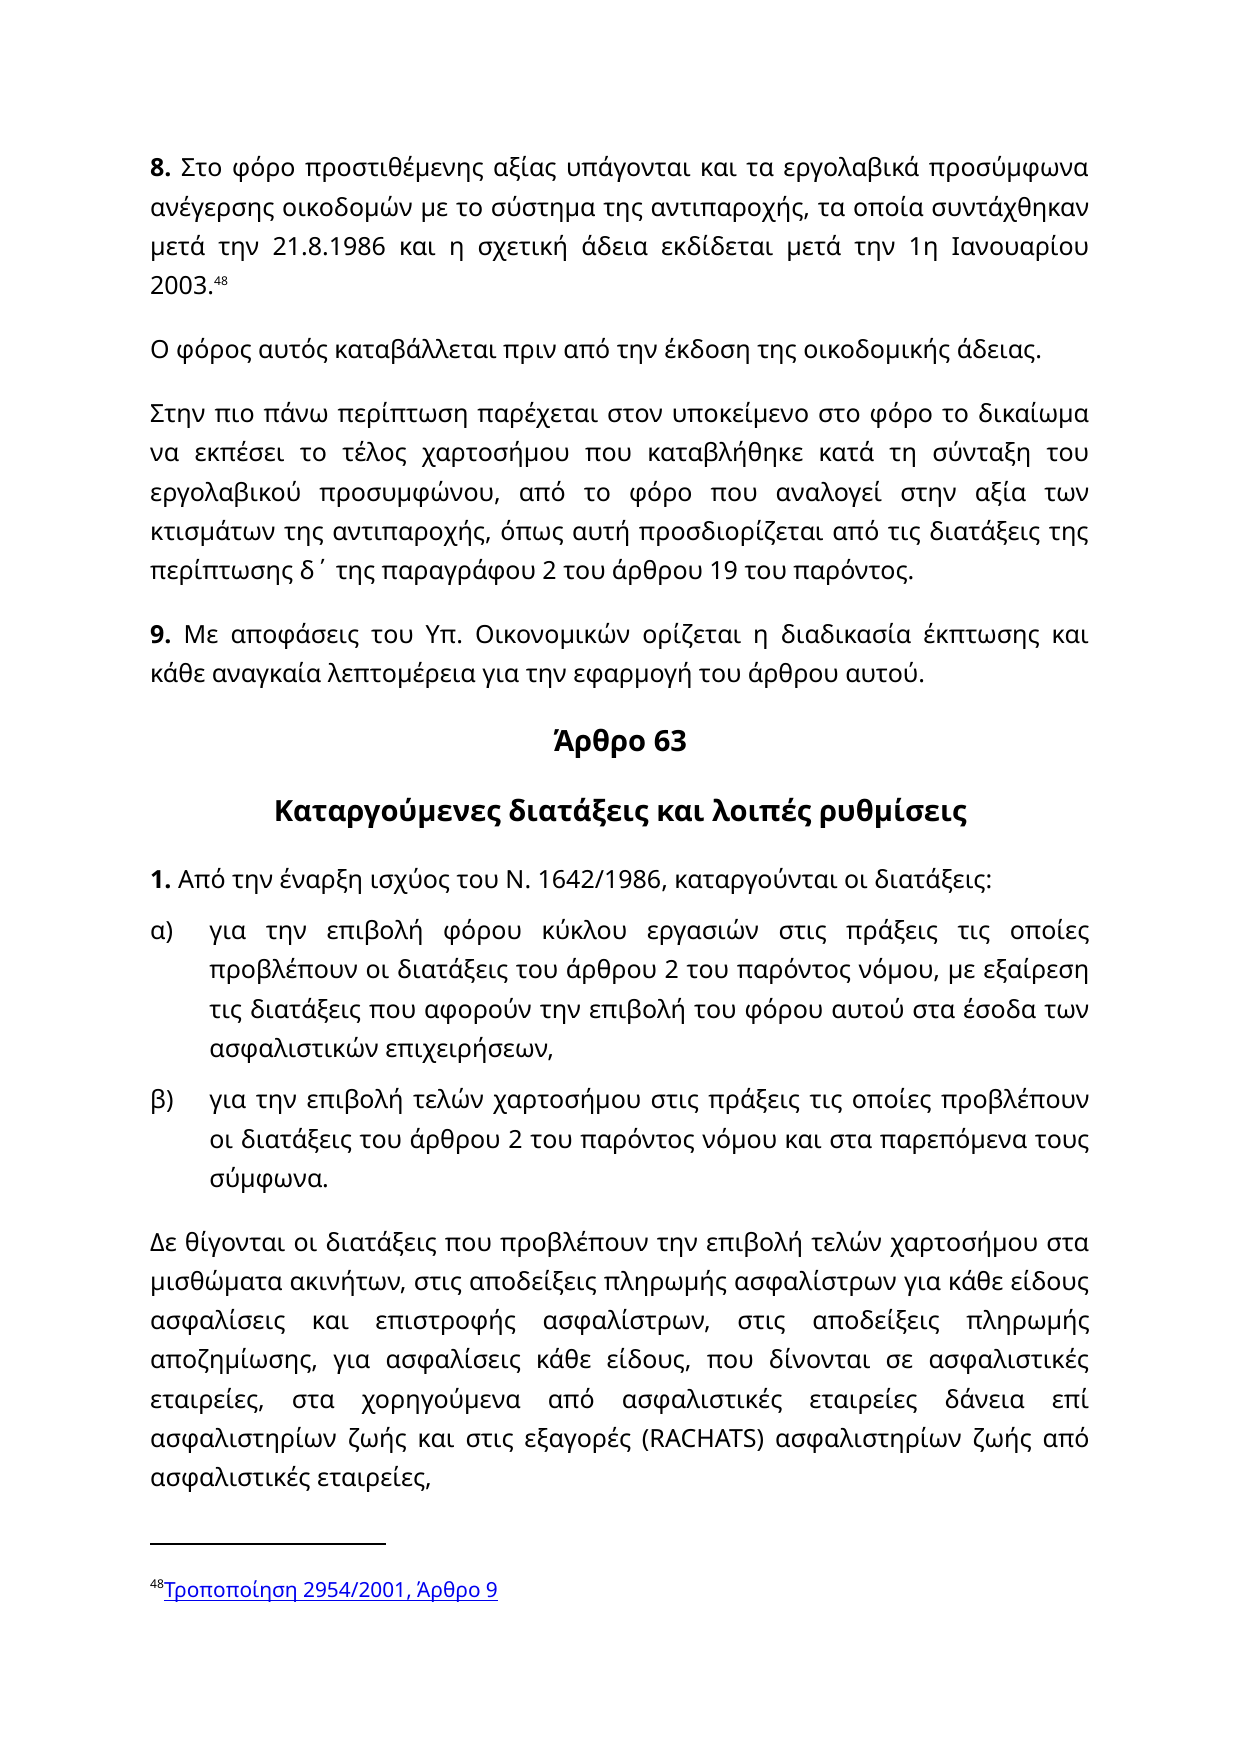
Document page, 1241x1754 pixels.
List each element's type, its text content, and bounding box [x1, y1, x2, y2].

text 1. Από την έναρξη ισχύος του Ν. 1642/1986, καταργούνται οι διατάξεις: [150, 861, 1090, 895]
list α) για την επιβολή φόρου κύκλου εργασιών στις πράξεις τις οποίες προβλέπουν οι διατάξεις του άρθρου 2 του παρόντος νόμου, με εξαίρεση τις διατάξεις που αφορούν την επιβολή του φόρου αυτού στα έσοδα των ασφαλιστικών επιχειρήσεων, [150, 913, 1090, 1064]
text Ο φόρος αυτός καταβάλλεται πριν από την έκδοση της οικοδομικής άδειας. [150, 332, 1090, 366]
list β) για την επιβολή τελών χαρτοσήμου στις πράξεις τις οποίες προβλέπουν οι διατάξεις του άρθρου 2 του παρόντος νόμου και στα παρεπόμενα τους σύμφωνα. [150, 1082, 1090, 1194]
text 8. Στο φόρο προστιθέμενης αξίας υπάγονται και τα εργολαβικά προσύμφωνα ανέγερσης οικοδομών με το σύστημα της αντιπαροχής, τα οποία συντάχθηκαν μετά την 21.8.1986 και η σχετική άδεια εκδίδεται μετά την 1η Ιανουαρίου 2003. [150, 150, 1090, 302]
text 9. Με αποφάσεις του Υπ. Οικονομικών ορίζεται η διαδικασία έκπτωσης και κάθε αναγκαία λεπτομέρεια για την εφαρμογή του άρθρου αυτού. [150, 617, 1090, 690]
text Δε θίγονται οι διατάξεις που προβλέπουν την επιβολή τελών χαρτοσήμου στα μισθώματα ακινήτων, στις αποδείξεις πληρωμής ασφαλίστρων για κάθε είδους ασφαλίσεις και επιστροφής ασφαλίστρων, στις αποδείξεις πληρωμής αποζημίωσης, για ασφαλίσεις κάθε είδους, που δίνονται σε ασφαλιστικές εταιρείες, στα χορηγούμενα από ασφαλιστικές εταιρείες δάνεια επί ασφαλιστηρίων ζωής και στις εξαγορές (RACHATS) ασφαλιστηρίων ζωής από ασφαλιστικές εταιρείες, [150, 1224, 1090, 1494]
subtitle Άρθρο 63 [150, 720, 1090, 760]
text Τροποποίηση 2954/2001, Άρθρο 9 [150, 1576, 1090, 1604]
text Στην πιο πάνω περίπτωση παρέχεται στον υποκείμενο στο φόρο το δικαίωμα να εκπέσει το τέλος χαρτοσήμου που καταβλήθηκε κατά τη σύνταξη του εργολαβικού προσυμφώνου, από το φόρο που αναλογεί στην αξία των κτισμάτων της αντιπαροχής, όπως αυτή προσδιορίζεται από τις διατάξεις της περίπτωσης δ΄ της παραγράφου 2 του άρθρου 19 του παρόντος. [150, 396, 1090, 587]
subtitle Καταργούμενες διατάξεις και λοιπές ρυθμίσεις [150, 791, 1090, 830]
